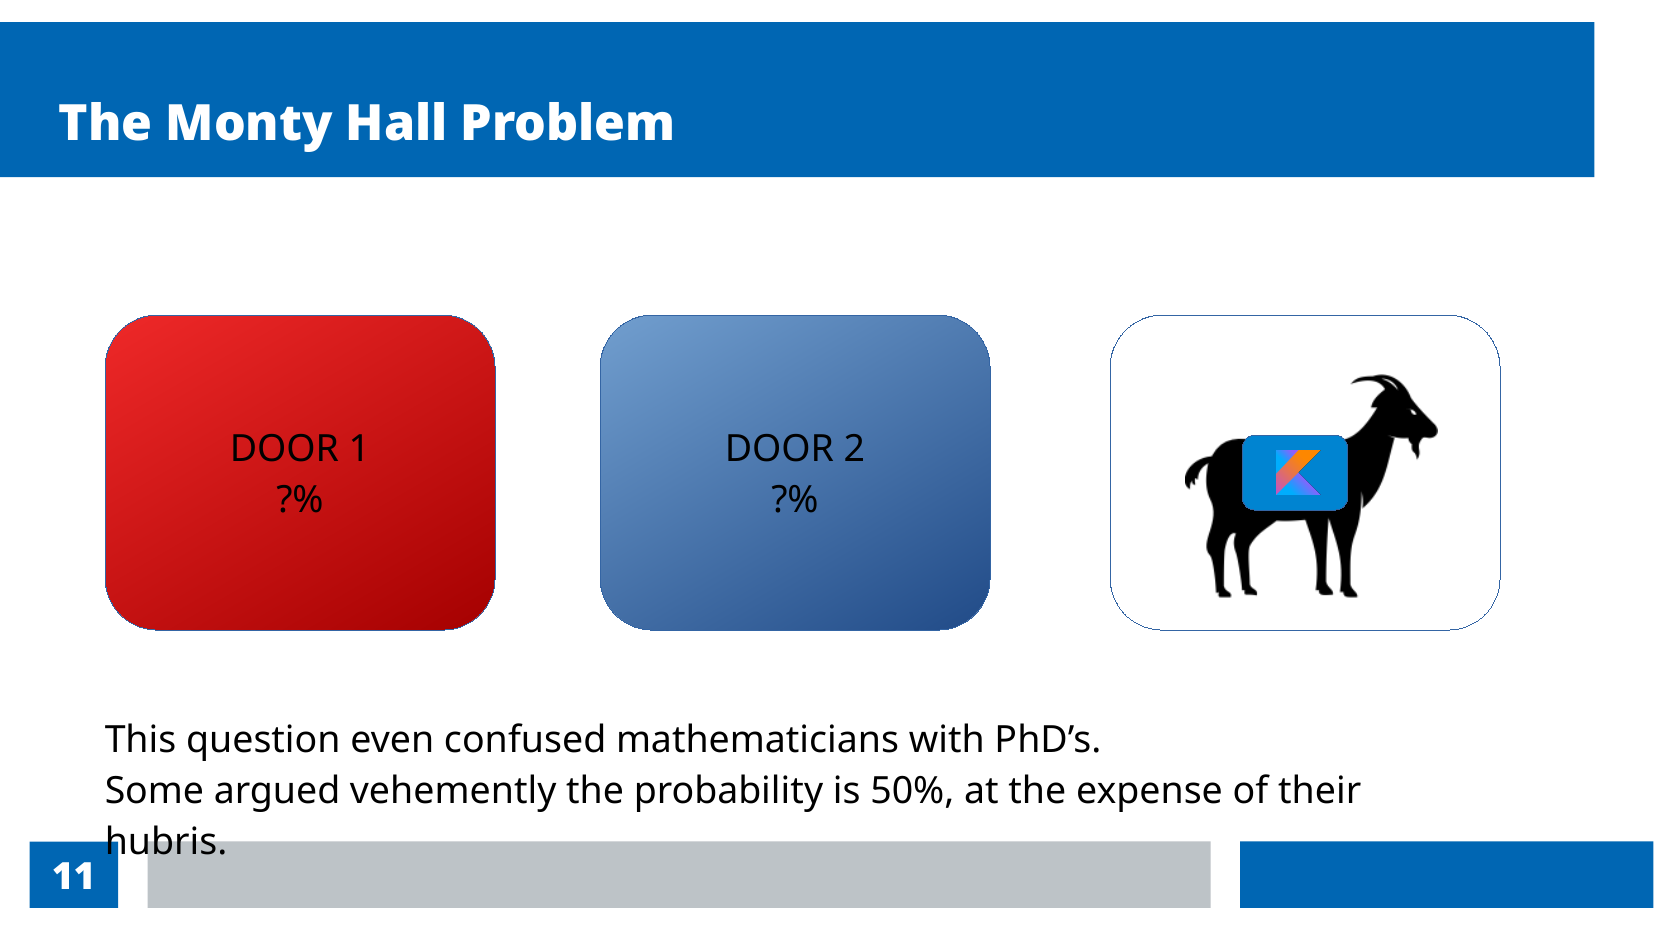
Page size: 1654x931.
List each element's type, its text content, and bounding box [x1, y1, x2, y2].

title The Monty Hall Problem [59, 44, 1595, 156]
text_box This question even confused mathematicians with PhD’s. Some argued vehemently the probability is 50%, at the expense of their hubris. [90, 705, 1441, 931]
text_box DOOR 2 ?% [600, 315, 991, 631]
text_box [1242, 435, 1348, 511]
text_box DOOR 1 ?% [105, 315, 496, 631]
picture [1185, 359, 1438, 613]
